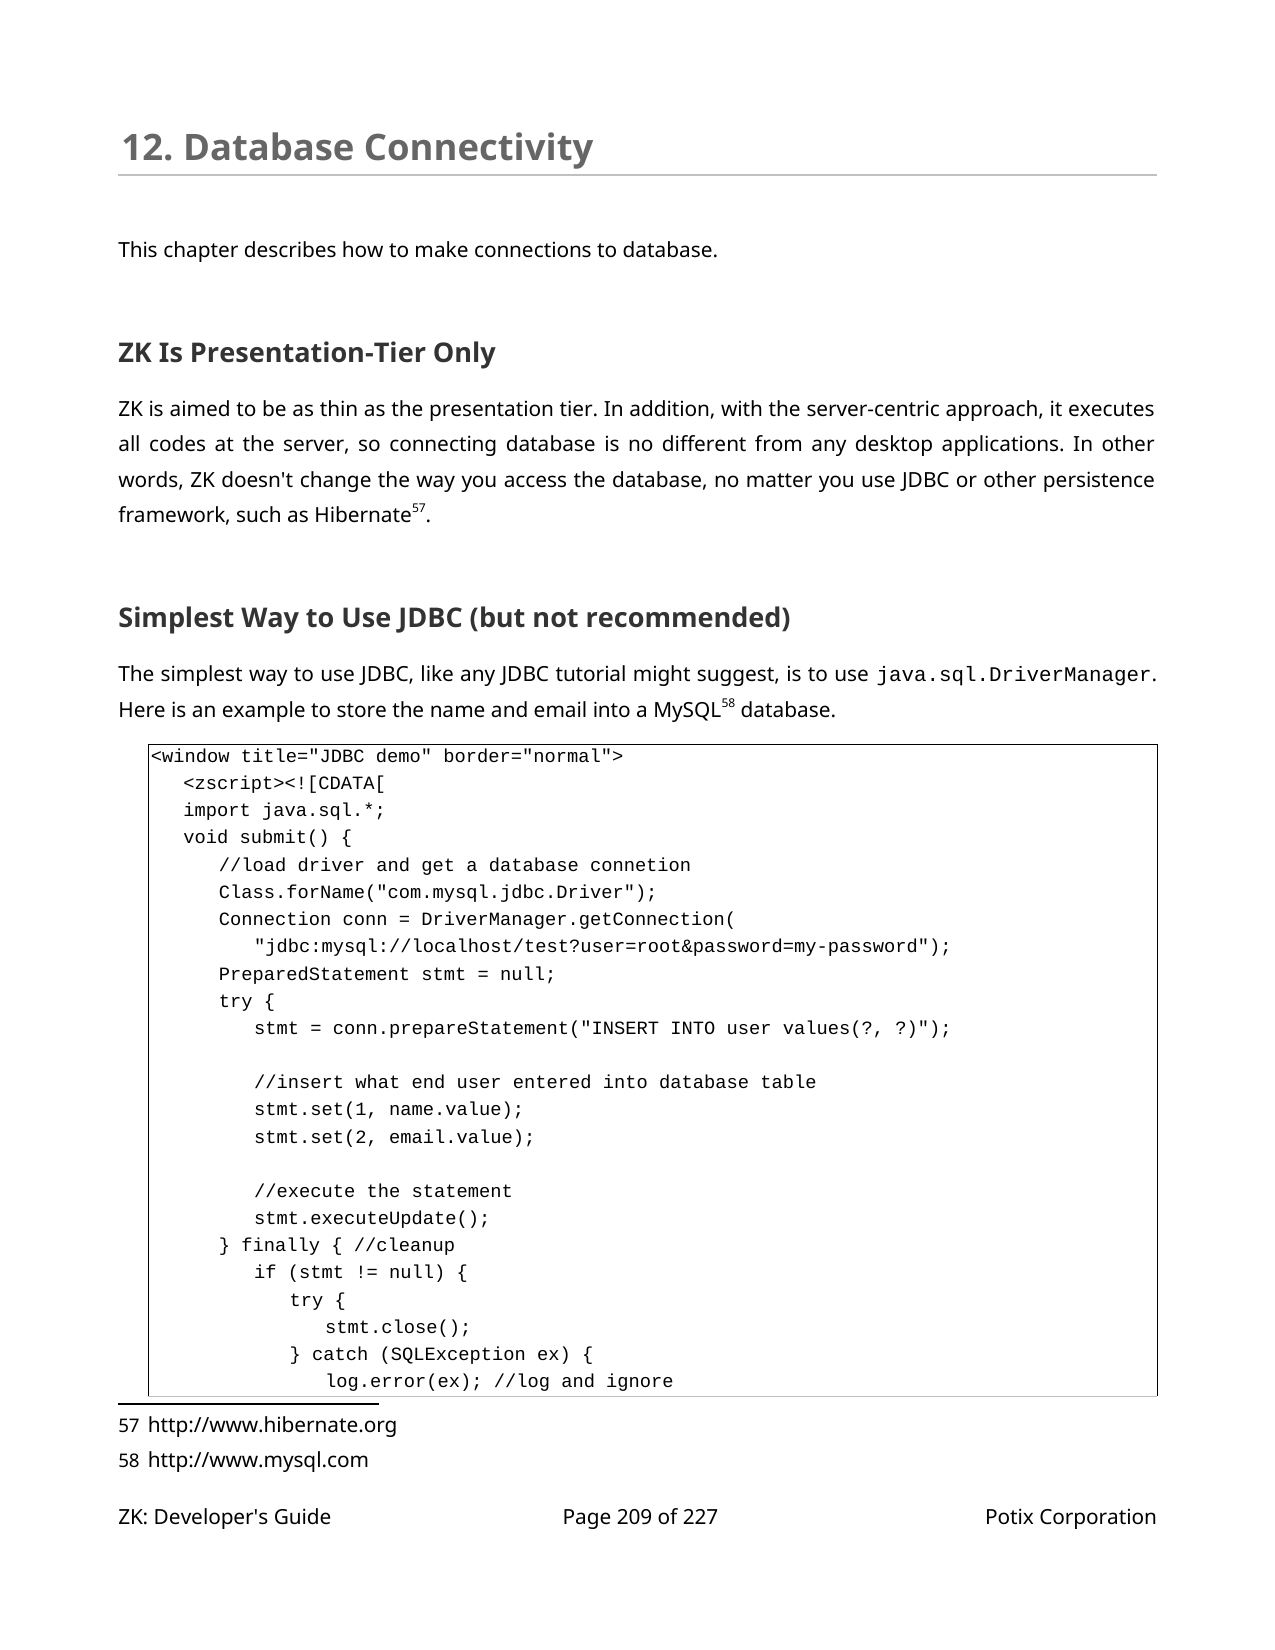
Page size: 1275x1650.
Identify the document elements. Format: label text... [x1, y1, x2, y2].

text //execute the statement [149, 1179, 1157, 1203]
text stmt.set(1, name.value); [149, 1097, 1157, 1122]
text stmt.executeUpdate(); [149, 1206, 1157, 1230]
text PreparedStatement stmt = null; [149, 961, 1157, 986]
subtitle Simplest Way to Use JDBC (but not recommended) [118, 599, 1157, 636]
text //load driver and get a database connetion [149, 853, 1157, 877]
text } finally { //cleanup [149, 1233, 1157, 1257]
subtitle 12. Database Connectivity [118, 118, 1157, 174]
text //insert what end user entered into database table [149, 1070, 1157, 1094]
subtitle ZK Is Presentation-Tier Only [118, 334, 1157, 371]
text } catch (SQLException ex) { [149, 1342, 1157, 1366]
text stmt.close(); [149, 1315, 1157, 1339]
text stmt = conn.prepareStatement("INSERT INTO user values(?, ?)"); [149, 1016, 1157, 1040]
text try { [149, 1288, 1157, 1312]
text <zscript><![CDATA[ [149, 771, 1157, 795]
text This chapter describes how to make connections to database. [118, 235, 1157, 263]
text stmt.set(2, email.value); [149, 1124, 1157, 1149]
text log.error(ex); //log and ignore [149, 1369, 1157, 1396]
text try { [149, 988, 1157, 1013]
text "jdbc:mysql://localhost/test?user=root&password=my-password"); [149, 934, 1157, 958]
text if (stmt != null) { [149, 1260, 1157, 1285]
text import java.sql.*; [149, 798, 1157, 822]
text ZK is aimed to be as thin as the presentation tier. In addition, with the server-centric approach, it executes all codes at the server, so connecting database is no different from any desktop applications. In other words, ZK doesn't change the way you access the database, no matter you use JDBC or other persistence framework, such as Hibernate. [118, 394, 1157, 528]
text Connection conn = DriverManager.getConnection( [149, 907, 1157, 931]
text Class.forName("com.mysql.jdbc.Driver"); [149, 880, 1157, 904]
text void submit() { [149, 825, 1157, 850]
text http://www.hibernate.org [118, 1410, 1157, 1438]
text The simplest way to use JDBC, like any JDBC tutorial might suggest, is to use java.sql.DriverManager. Here is an example to store the name and email into a MySQL database. [118, 659, 1157, 723]
text <window title="JDBC demo" border="normal"> [149, 745, 1157, 768]
text http://www.mysql.com [118, 1445, 1157, 1473]
